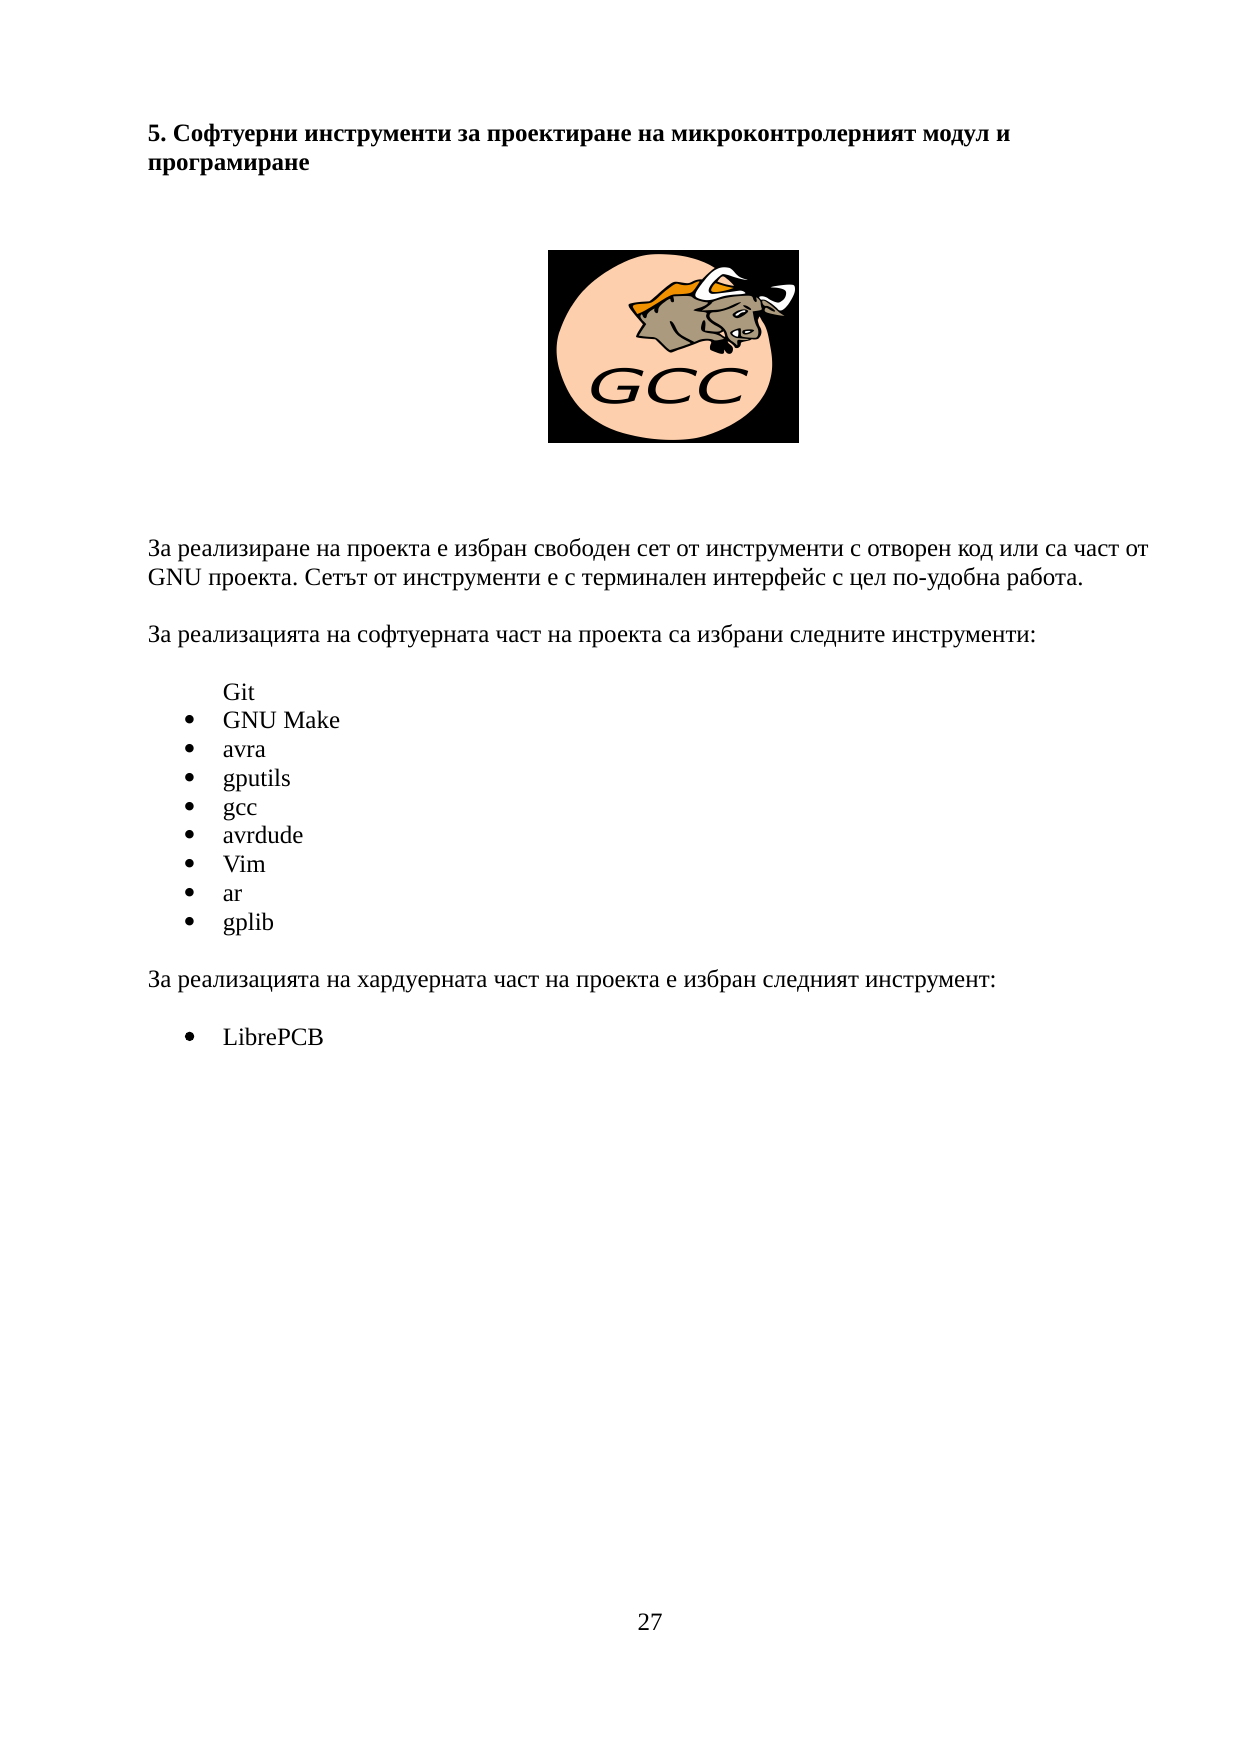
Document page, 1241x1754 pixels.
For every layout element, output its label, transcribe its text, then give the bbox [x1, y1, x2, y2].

list Vim [185, 849, 1152, 878]
list ar [185, 878, 1152, 907]
list gplib [185, 907, 1152, 936]
list LibrePCB [185, 1022, 1152, 1051]
list gcc [185, 792, 1152, 821]
subtitle 5. Софтуерни инструменти за проектиране на микроконтролерният модул и програмиране [148, 118, 1152, 176]
text За реализацията на хардуерната част на проекта е избран следният инструмент: [148, 964, 1152, 993]
text За реализацията на софтуерната част на проекта са избрани следните инструменти: [148, 619, 1152, 648]
picture [551, 252, 796, 441]
list gputils [185, 763, 1152, 792]
text Git [223, 677, 1152, 706]
list avrdude [185, 821, 1152, 849]
list avra [185, 734, 1152, 763]
text За реализиране на проекта е избран свободен сет от инструменти с отворен код или са част от GNU проекта. Сетът от инструменти е с терминален интерфейс с цел по-удобна работа. [148, 533, 1152, 591]
list GNU Make [185, 706, 1152, 734]
